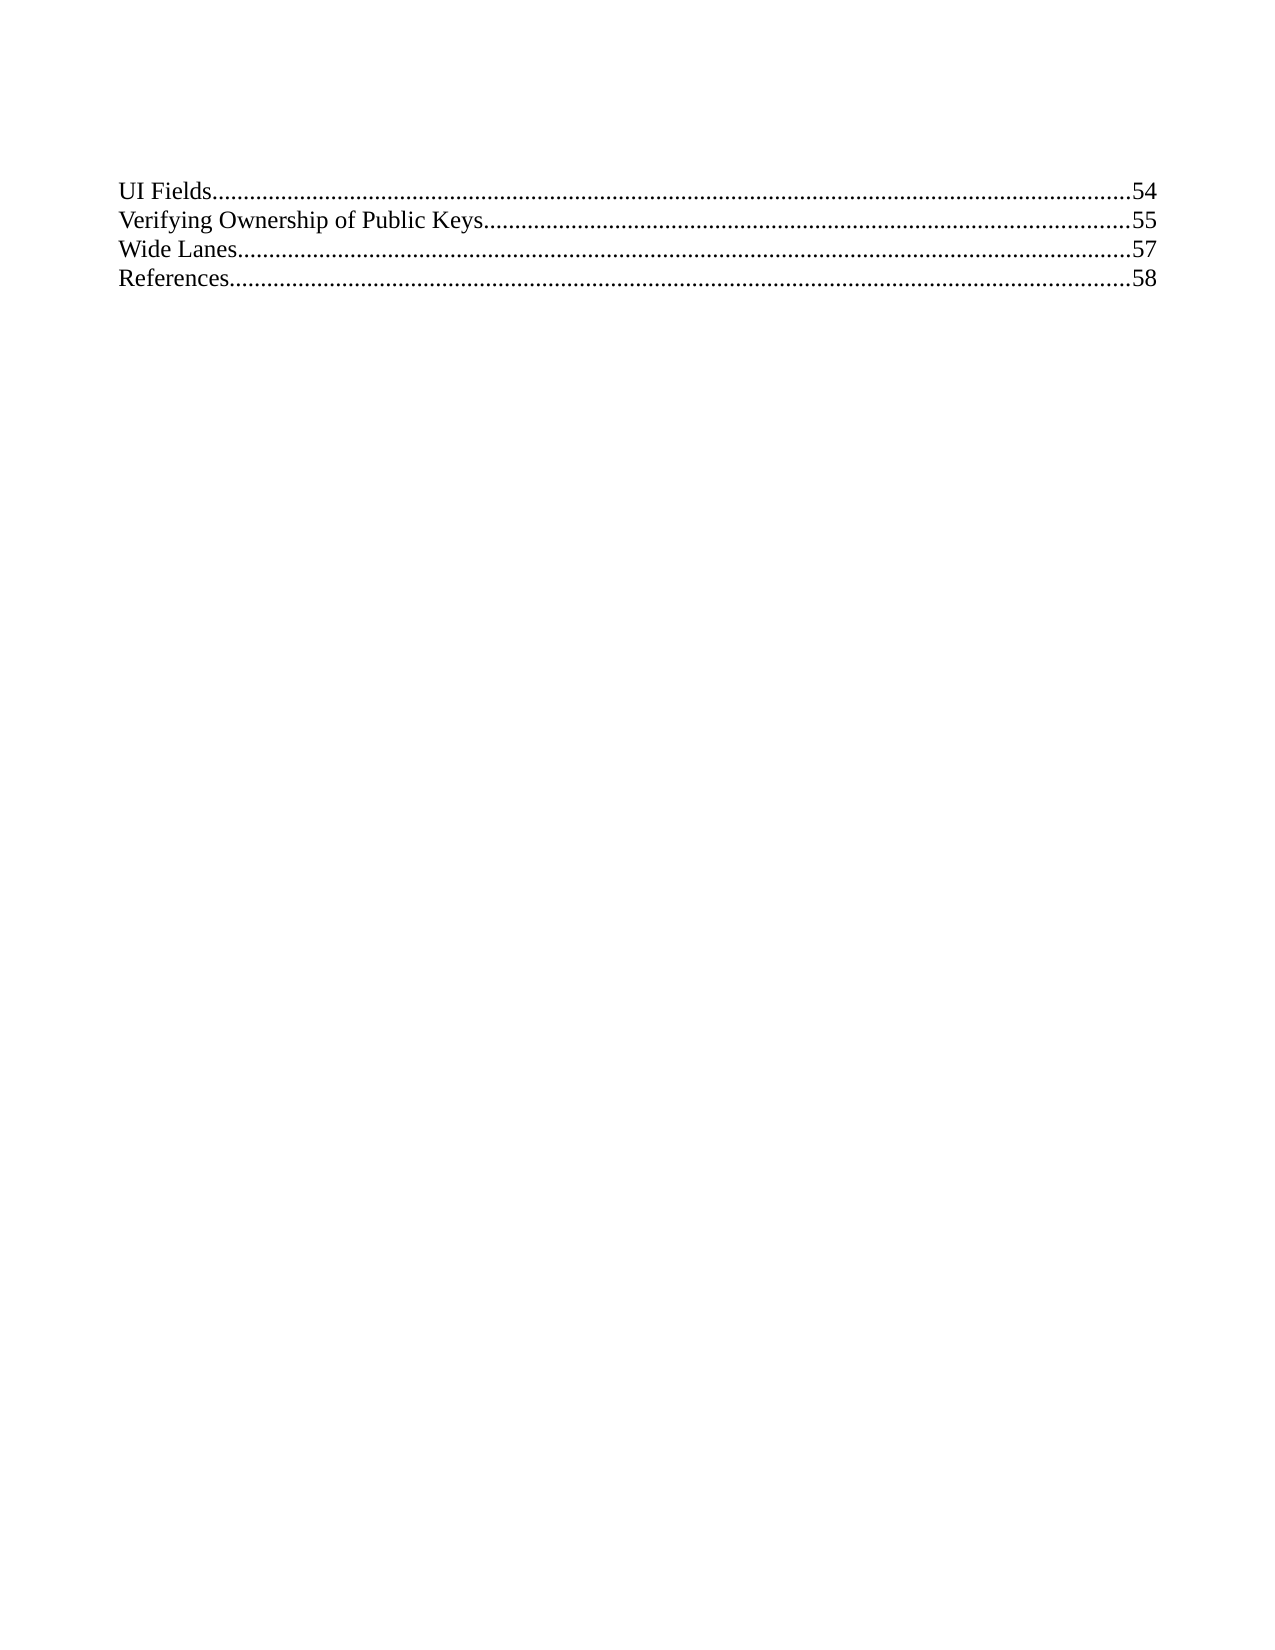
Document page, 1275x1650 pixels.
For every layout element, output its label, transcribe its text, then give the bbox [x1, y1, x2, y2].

text References 58 [118, 263, 1157, 291]
text UI Fields 54 [118, 176, 1157, 205]
text Verifying Ownership of Public Keys 55 [118, 205, 1157, 234]
text Wide Lanes 57 [118, 234, 1157, 263]
